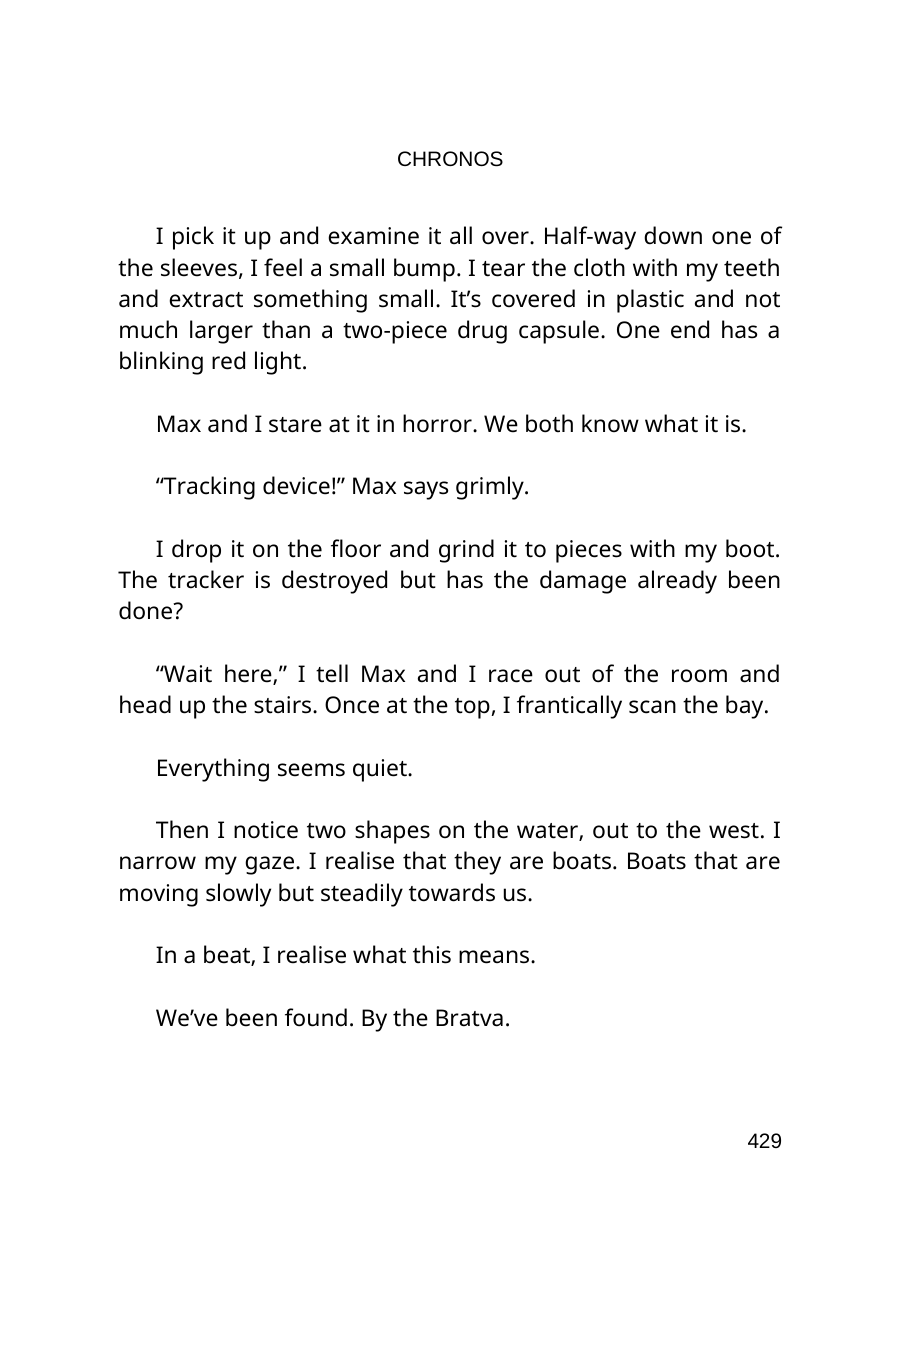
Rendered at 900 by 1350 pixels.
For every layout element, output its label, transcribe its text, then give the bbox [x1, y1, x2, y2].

text Then I notice two shapes on the water, out to the west. I narrow my gaze. I realise that they are boats. Boats that are moving slowly but steadily towards us. [118, 814, 782, 908]
text Max and I stare at it in horror. We both know what it is. [118, 408, 782, 439]
text In a beat, I realise what this means. [118, 939, 782, 970]
text Everything seems quiet. [118, 751, 782, 783]
text We’ve been found. By the Bratva. [118, 1001, 782, 1033]
text “Wait here,” I tell Max and I race out of the room and head up the stairs. Once at the top, I frantically scan the bay. [118, 658, 782, 720]
text “Tracking device!” Max says grimly. [118, 470, 782, 501]
text I drop it on the floor and grind it to pieces with my boot. The tracker is destroyed but has the damage already been done? [118, 533, 782, 626]
text I pick it up and examine it all over. Half-way down one of the sleeves, I feel a small bump. I tear the cloth with my teeth and extract something small. It’s covered in plastic and not much larger than a two-piece drug capsule. One end has a blinking red light. [118, 220, 782, 376]
